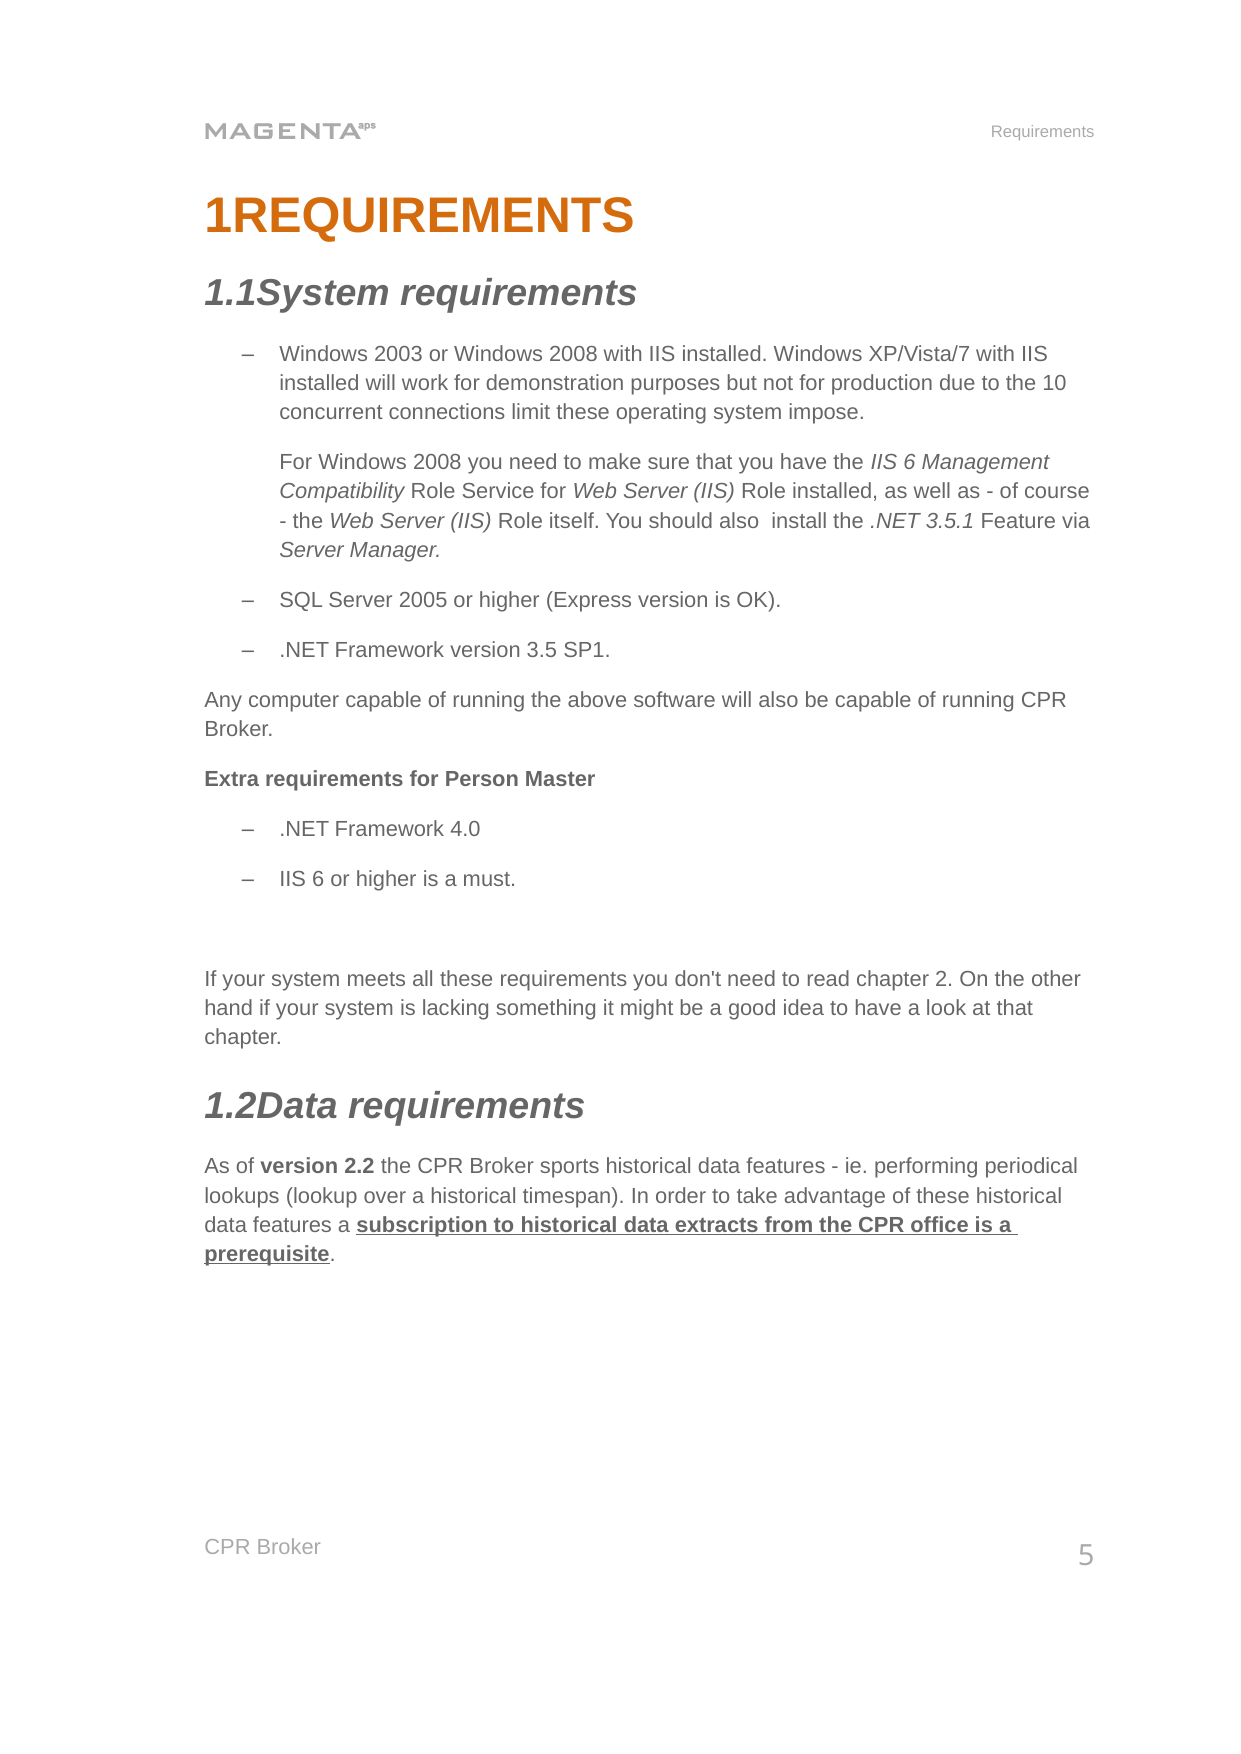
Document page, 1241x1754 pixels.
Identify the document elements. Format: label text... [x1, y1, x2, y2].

list Windows 2003 or Windows 2008 with IIS installed. Windows XP/Vista/7 with IIS installed will work for demonstration purposes but not for production due to the 10 concurrent connections limit these operating system impose. [242, 338, 1094, 426]
list .NET Framework 4.0 [242, 813, 1094, 842]
list IIS 6 or higher is a must. [242, 863, 1094, 892]
subtitle Requirements [204, 186, 1094, 244]
subtitle System requirements [204, 259, 1094, 317]
list .NET Framework version 3.5 SP1. [242, 634, 1094, 663]
subtitle Data requirements [204, 1071, 1094, 1130]
list For Windows 2008 you need to make sure that you have the IIS 6 Management Compatibility Role Service for Web Server (IIS) Role installed, as well as - of course - the Web Server (IIS) Role itself. You should also install the .NET 3.5.1 Feature via Server Manager. [242, 446, 1094, 563]
text As of version 2.2 the CPR Broker sports historical data features - ie. performing periodical lookups (lookup over a historical timespan). In order to take advantage of these historical data features a subscription to historical data extracts from the CPR office is a prerequisite. [204, 1151, 1094, 1267]
text Any computer capable of running the above software will also be capable of running CPR Broker. [204, 684, 1094, 742]
text If your system meets all these requirements you don't need to read chapter 2. On the other hand if your system is lacking something it might be a good idea to have a look at that chapter. [204, 963, 1094, 1051]
text Extra requirements for Person Master [204, 763, 1094, 792]
list SQL Server 2005 or higher (Express version is OK). [242, 584, 1094, 613]
